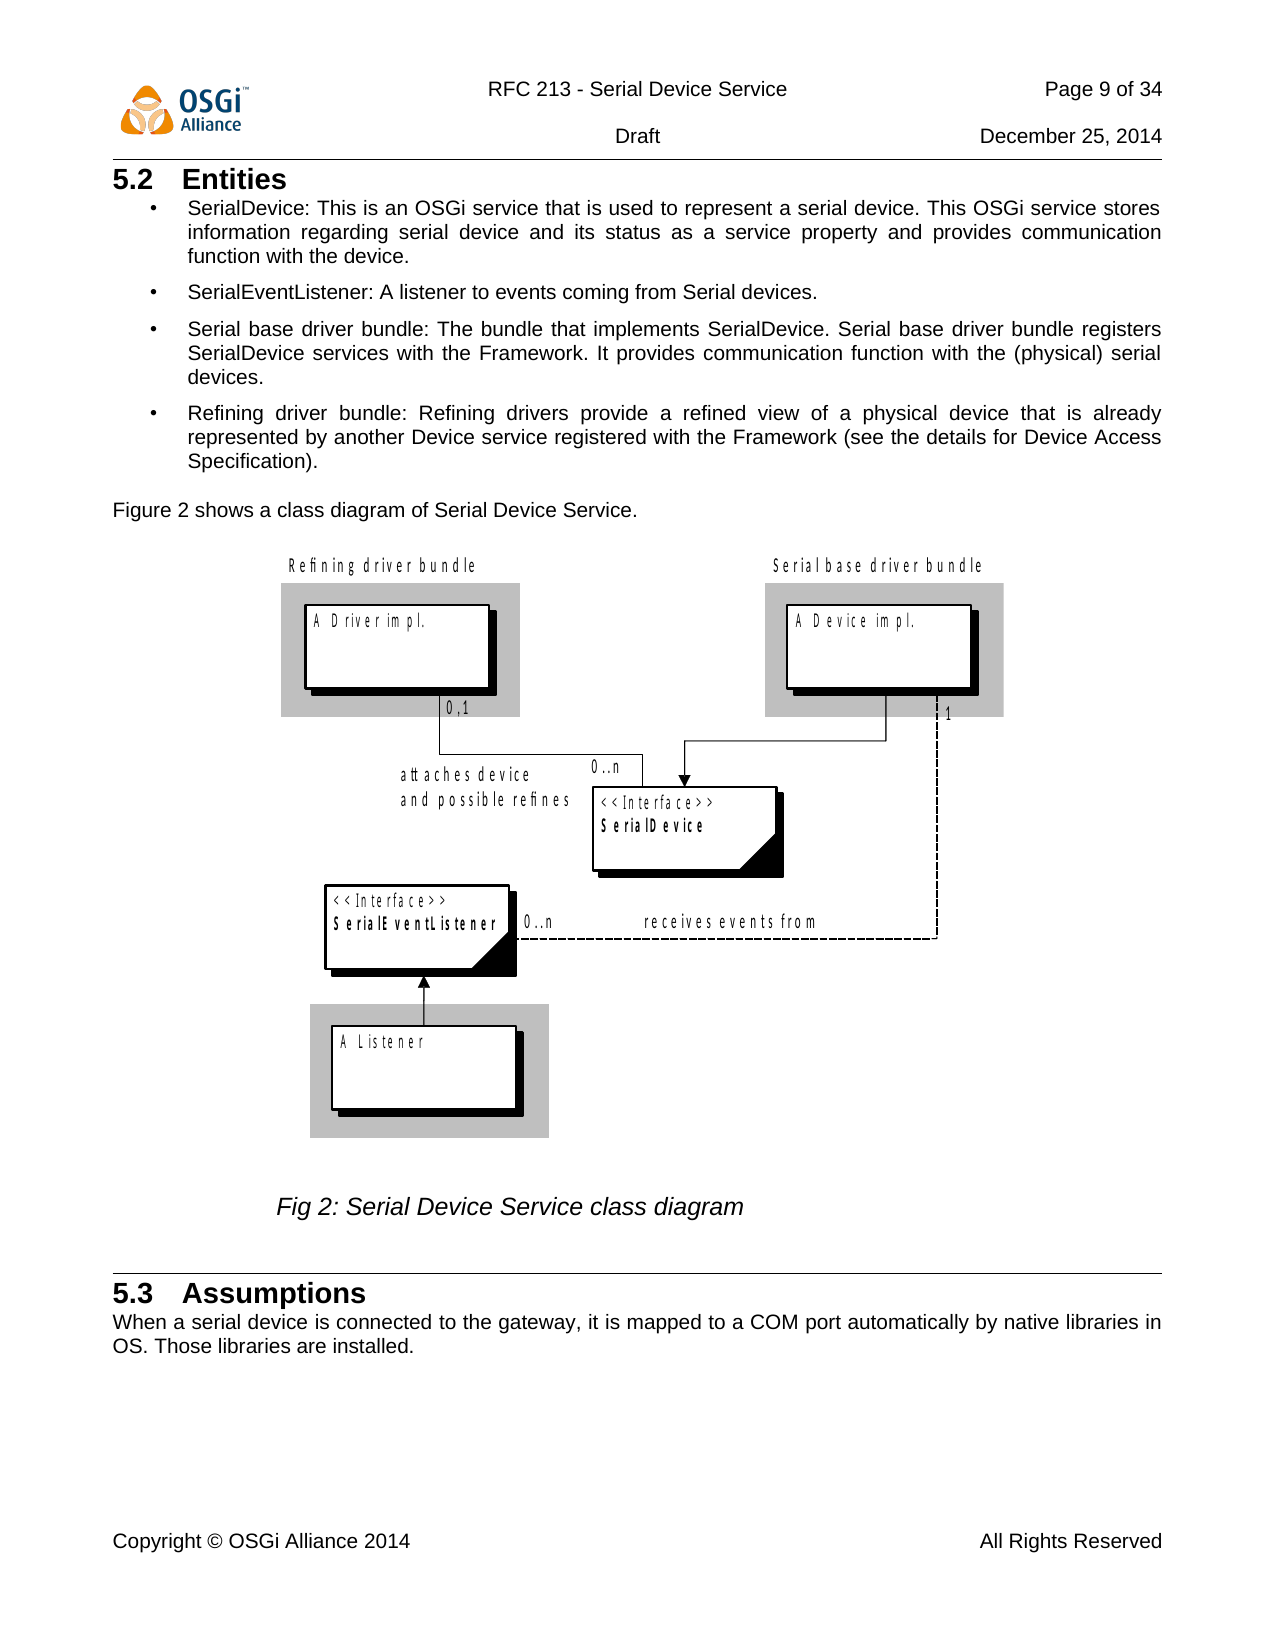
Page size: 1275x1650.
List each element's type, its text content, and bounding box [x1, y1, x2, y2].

list SerialDevice: This is an OSGi service that is used to represent a serial device. This OSGi service stores information regarding serial device and its status as a service property and provides communication function with the device. [150, 196, 1162, 268]
subtitle Assumptions [112, 1274, 1162, 1310]
text When a serial device is connected to the gateway, it is mapped to a COM port automatically by native libraries in OS. Those libraries are installed. [112, 1310, 1162, 1358]
picture [113, 78, 257, 142]
list Serial base driver bundle: The bundle that implements SerialDevice. Serial base driver bundle registers SerialDevice services with the Framework. It provides communication function with the (physical) serial devices. [150, 317, 1162, 389]
list Refining driver bundle: Refining drivers provide a refined view of a physical device that is already represented by another Device service registered with the Framework (see the details for Device Access Specification). [150, 401, 1162, 473]
text Figure 2 shows a class diagram of Serial Device Service. [112, 498, 1162, 522]
list SerialEventListener: A listener to events coming from Serial devices. [150, 280, 1162, 304]
text Fig 2: Serial Device Service class diagram [276, 1191, 1003, 1220]
subtitle Entities [112, 160, 1162, 196]
